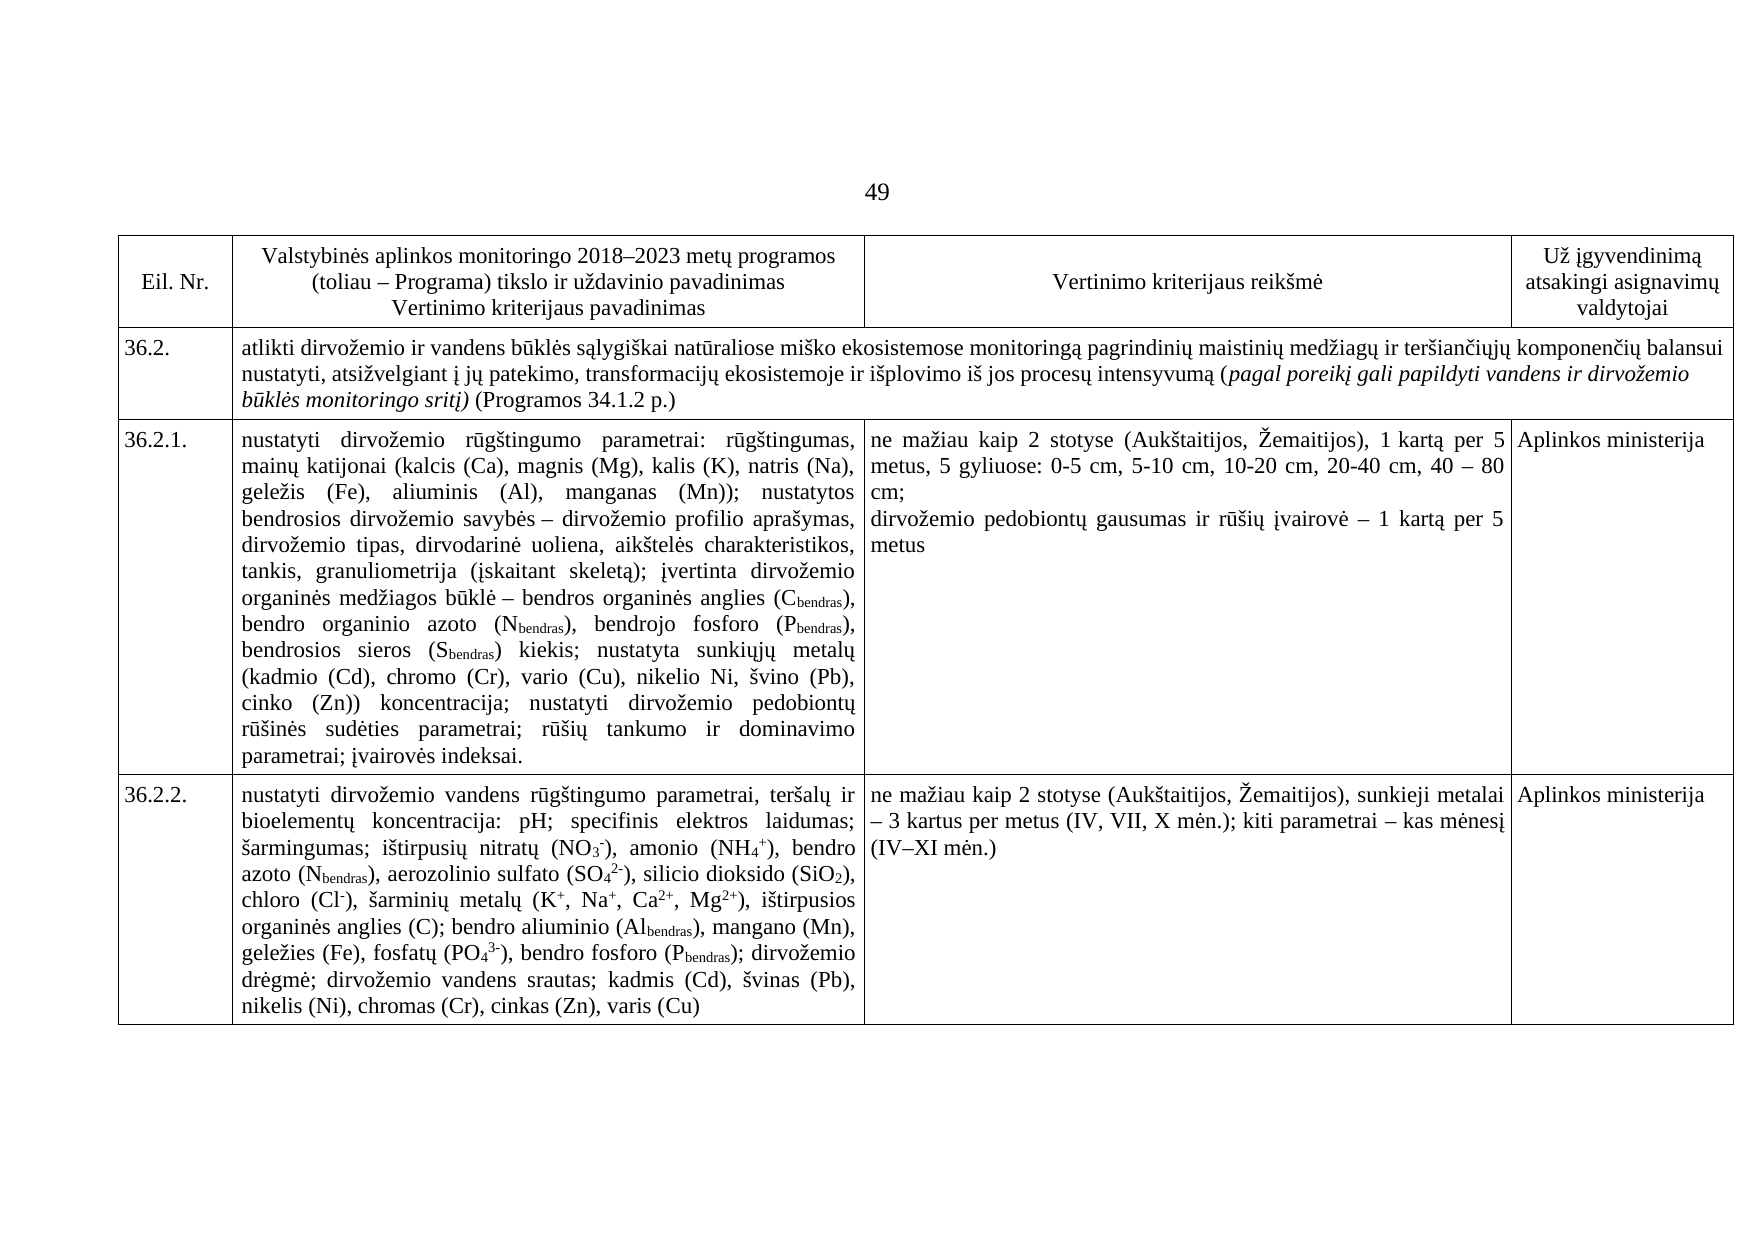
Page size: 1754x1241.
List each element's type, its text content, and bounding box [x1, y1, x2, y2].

table_cell Aplinkos ministerija [1512, 775, 1733, 1024]
table_header Vertinimo kriterijaus reikšmė [865, 236, 1511, 327]
table_cell 36.2. [119, 328, 232, 419]
table_header Eil. Nr. [119, 236, 232, 327]
table_header Už įgyvendinimą atsakingi asignavimų valdytojai [1512, 236, 1733, 327]
table_header Valstybinės aplinkos monitoringo 2018–2023 metų programos (toliau – programa) tikslo ir uždavinio pavadinimas Vertinimo kriterijaus pavadinimas [233, 236, 864, 327]
table_cell nustatyti dirvožemio vandens rūgštingumo parametrai, teršalų ir bioelementų koncentracija: pH; specifinis elektros laidumas; šarmingumas; ištirpusių nitratų (NO3-), amonio (NH4+), bendro azoto (Nbendras), aerozolinio sulfato (SO42-), silicio dioksido (SiO2), chloro (Cl-), šarminių metalų (K+, Na+, Ca2+, Mg2+), ištirpusios organinės anglies (C); bendro aliuminio (Albendras), mangano (Mn), geležies (Fe), fosfatų (PO43-), bendro fosforo (Pbendras); dirvožemio drėgmė; dirvožemio vandens srautas; kadmis (Cd), švinas (Pb), nikelis (Ni), chromas (Cr), cinkas (Zn), varis (Cu) [233, 775, 864, 1024]
table_cell atlikti dirvožemio ir vandens būklės sąlygiškai natūraliose miško ekosistemose monitoringą pagrindinių maistinių medžiagų ir teršiančiųjų komponenčių balansui nustatyti, atsižvelgiant į jų patekimo, transformacijų ekosistemoje ir išplovimo iš jos procesų intensyvumą (pagal poreikį gali papildyti vandens ir dirvožemio būklės monitoringo sritį) (Programos 34.1.2 p.) [233, 328, 1733, 419]
table_cell ne mažiau kaip 2 stotyse (Aukštaitijos, Žemaitijos), sunkieji metalai – 3 kartus per metus (IV, VII, X mėn.); kiti parametrai – kas mėnesį (IV–XI mėn.) [865, 775, 1511, 1024]
table_cell ne mažiau kaip 2 stotyse (Aukštaitijos, Žemaitijos), 1 kartą per 5 metus, 5 gyliuose: 0-5 cm, 5-10 cm, 10-20 cm, 20-40 cm, 40 – 80 cm; dirvožemio pedobiontų gausumas ir rūšių įvairovė – 1 kartą per 5 metus [865, 420, 1511, 774]
table_cell 36.2.1. [119, 420, 232, 774]
table_cell nustatyti dirvožemio rūgštingumo parametrai: rūgštingumas, mainų katijonai (kalcis (Ca), magnis (Mg), kalis (K), natris (Na), geležis (Fe), aliuminis (Al), manganas (Mn)); nustatytos bendrosios dirvožemio savybės – dirvožemio profilio aprašymas, dirvožemio tipas, dirvodarinė uoliena, aikštelės charakteristikos, tankis, granuliometrija (įskaitant skeletą); įvertinta dirvožemio organinės medžiagos būklė – bendros organinės anglies (Cbendras), bendro organinio azoto (Nbendras), bendrojo fosforo (Pbendras), bendrosios sieros (Sbendras) kiekis; nustatyta sunkiųjų metalų (kadmio (Cd), chromo (Cr), vario (Cu), nikelio Ni, švino (Pb), cinko (Zn)) koncentracija; nustatyti dirvožemio pedobiontų rūšinės sudėties parametrai; rūšių tankumo ir dominavimo parametrai; įvairovės indeksai. [233, 420, 864, 774]
table_cell Aplinkos ministerija [1512, 420, 1733, 774]
table_cell 36.2.2. [119, 775, 232, 1024]
